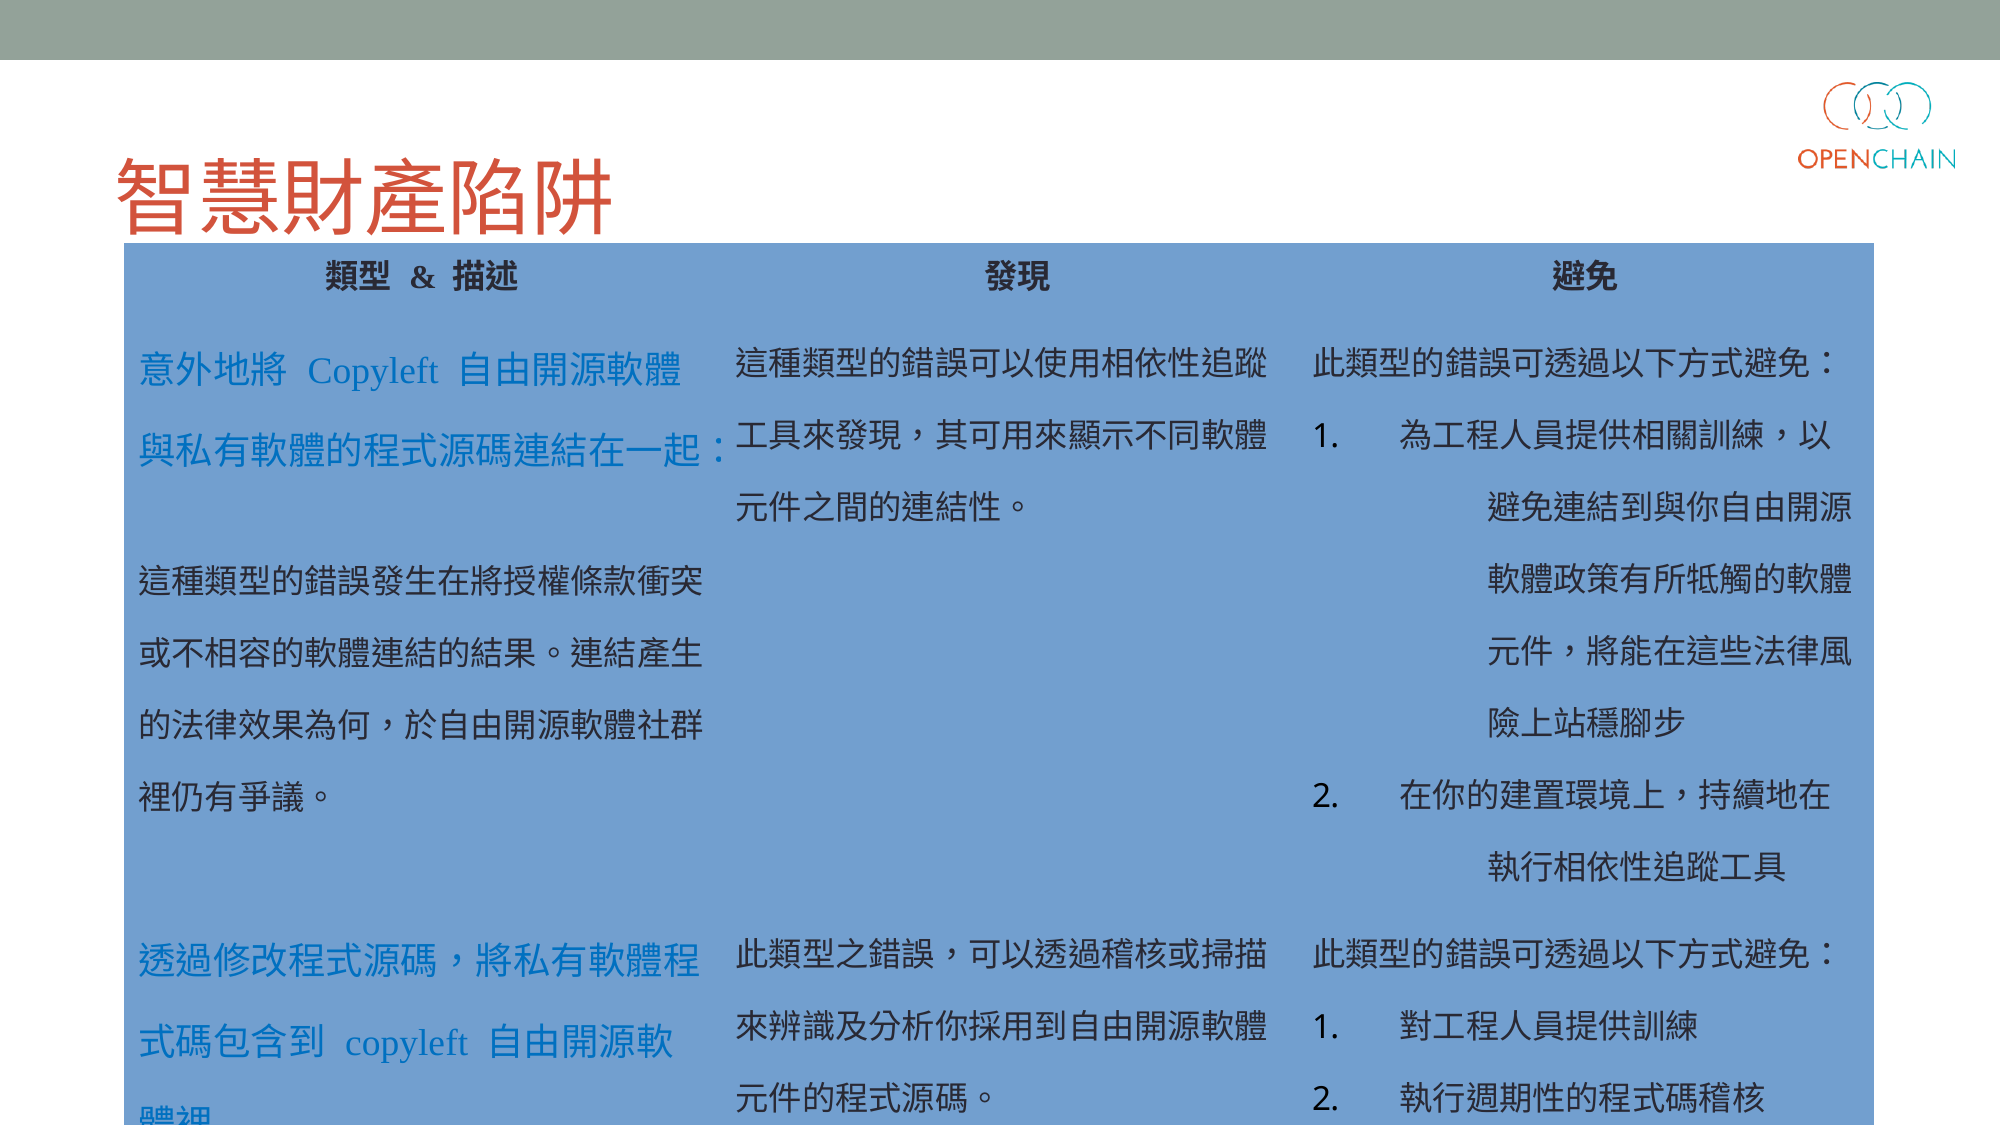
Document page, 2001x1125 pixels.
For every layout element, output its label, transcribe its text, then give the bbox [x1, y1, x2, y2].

table_cell 此類型之錯誤，可以透過稽核或掃描來辨識及分析你採用到自由開源軟體元件的程式源碼。 [721, 896, 1297, 1125]
table_header 發現 [721, 243, 1297, 306]
table_cell 意外地將 Copyleft 自由開源軟體與私有軟體的程式源碼連結在一起： 這種類型的錯誤發生在將授權條款衝突或不相容的軟體連結的結果。連結產生的法律效果為何，於自由開源軟體社群裡仍有爭議。 [124, 306, 721, 896]
table_cell 此類型的錯誤可透過以下方式避免： 對工程人員提供訓練 執行週期性的程式碼稽核 [1297, 896, 1874, 1125]
table_cell 這種類型的錯誤可以使用相依性追蹤工具來發現，其可用來顯示不同軟體元件之間的連結性。 [721, 306, 1297, 896]
table_cell 透過修改程式源碼，將私有軟體程式碼包含到 copyleft 自由開源軟體裡 [124, 896, 721, 1125]
title 智慧財產陷阱 [99, 87, 1900, 251]
table_header 避免 [1297, 243, 1874, 306]
table_header 類型 & 描述 [124, 243, 721, 306]
table_cell 此類型的錯誤可透過以下方式避免： 為工程人員提供相關訓練，以避免連結到與你自由開源軟體政策有所牴觸的軟體元件，將能在這些法律風險上站穩腳步 在你的建置環境上，持續地在執行相依性追蹤工具 [1297, 306, 1874, 896]
